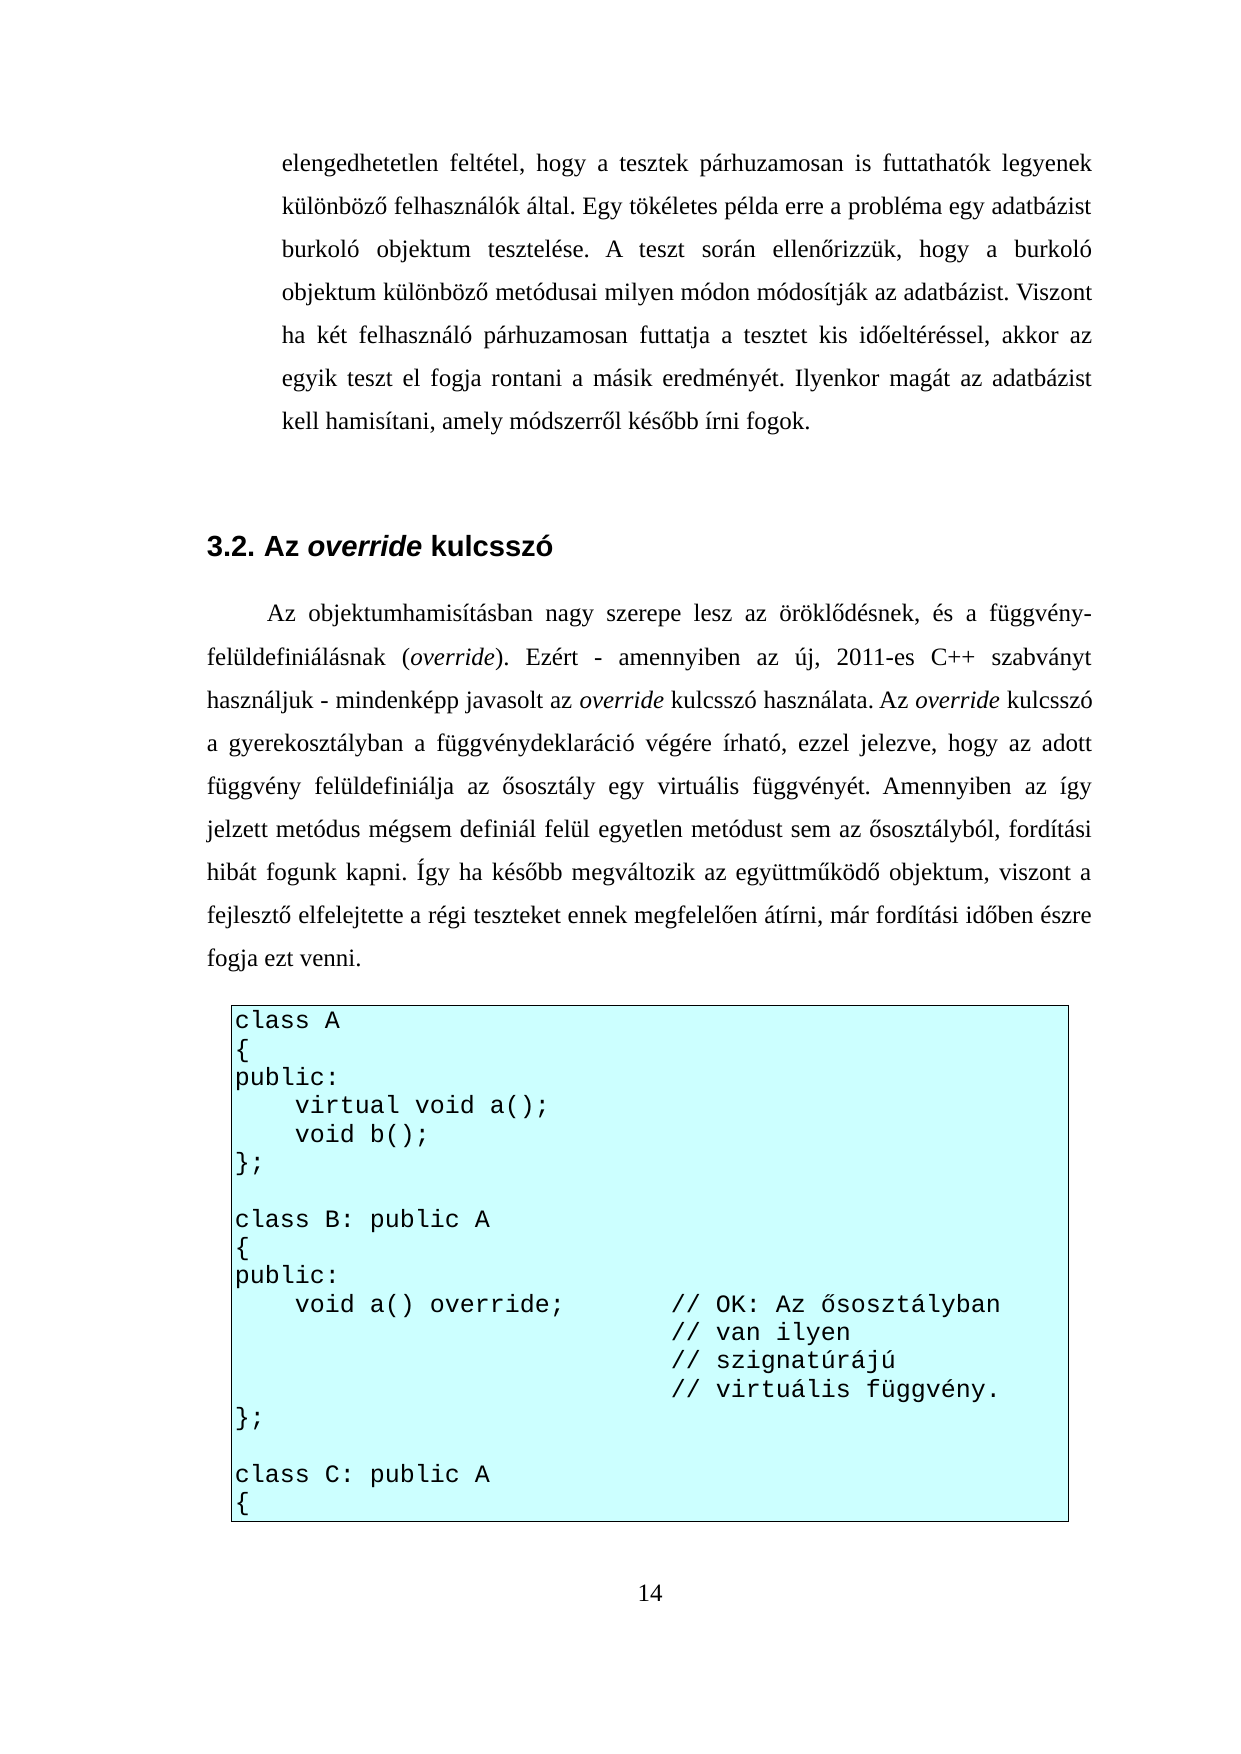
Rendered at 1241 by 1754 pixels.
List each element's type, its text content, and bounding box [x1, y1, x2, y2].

text class A { public: virtual void a(); void b(); }; class B: public A { public: void a() override; // OK: Az ősosztályban // van ilyen // szignatúrájú // virtuális függvény. }; class C: public A { [232, 1006, 1068, 1521]
text Az objektumhamisításban nagy szerepe lesz az öröklődésnek, és a függvény-felüldefiniálásnak (override). Ezért - amennyiben az új, 2011-es C++ szabványt használjuk - mindenképp javasolt az override kulcsszó használata. Az override kulcsszó a gyerekosztályban a függvénydeklaráció végére írható, ezzel jelezve, hogy az adott függvény felüldefiniálja az ősosztály egy virtuális függvényét. Amennyiben az így jelzett metódus mégsem definiál felül egyetlen metódust sem az ősosztályból, fordítási hibát fogunk kapni. Így ha később megváltozik az együttműködő objektum, viszont a fejlesztő elfelejtette a régi teszteket ennek megfelelően átírni, már fordítási időben észre fogja ezt venni. [207, 598, 1093, 972]
list elengedhetetlen feltétel, hogy a tesztek párhuzamosan is futtathatók legyenek különböző felhasználók által. Egy tökéletes példa erre a probléma egy adatbázist burkoló objektum tesztelése. A teszt során ellenőrizzük, hogy a burkoló objektum különböző metódusai milyen módon módosítják az adatbázist. Viszont ha két felhasználó párhuzamosan futtatja a tesztet kis időeltéréssel, akkor az egyik teszt el fogja rontani a másik eredményét. Ilyenkor magát az adatbázist kell hamisítani, amely módszerről később írni fogok. [244, 148, 1093, 435]
subtitle Az override kulcsszó [207, 529, 1093, 562]
